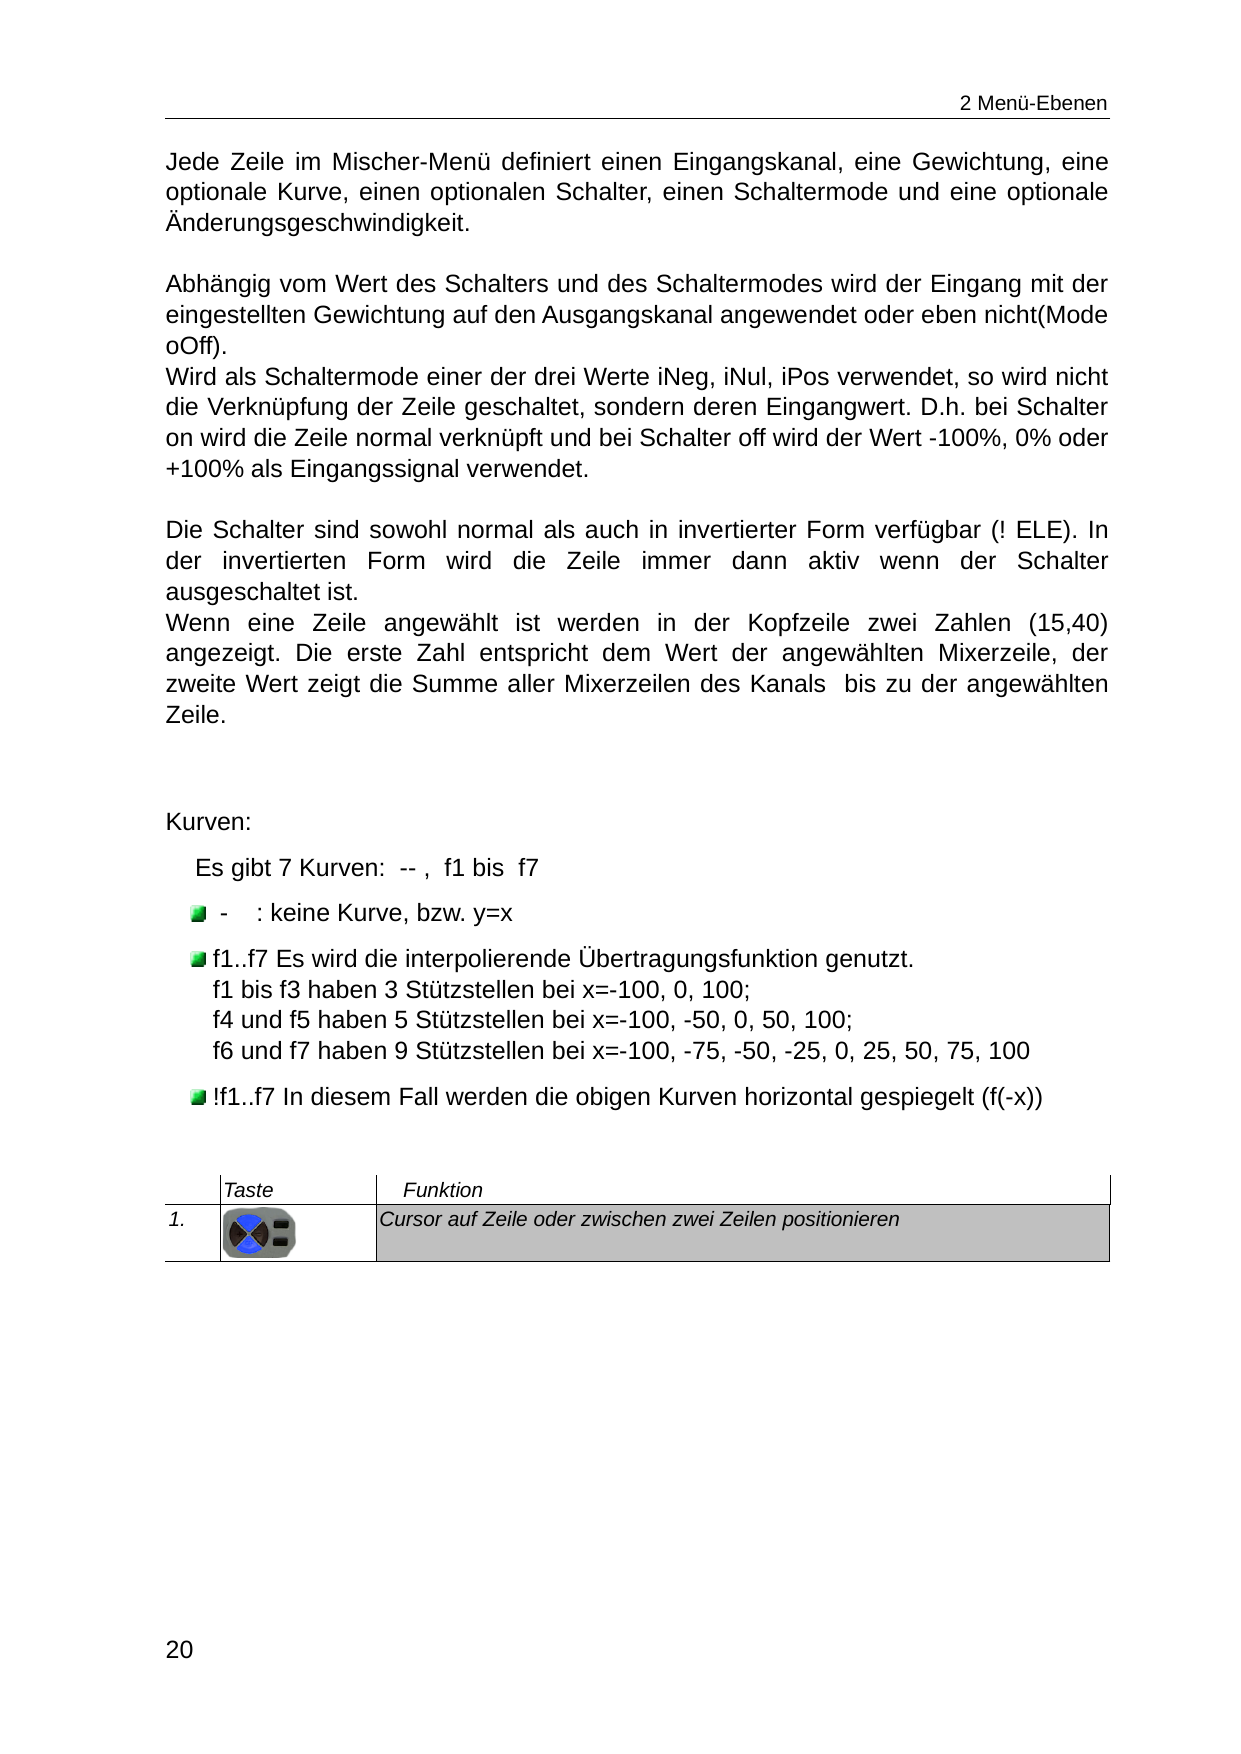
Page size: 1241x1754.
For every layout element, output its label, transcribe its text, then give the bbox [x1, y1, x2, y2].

table_header [165, 1175, 220, 1204]
table_cell 1. [165, 1205, 220, 1261]
text Abhängig vom Wert des Schalters und des Schaltermodes wird der Eingang mit der eingestellten Gewichtung auf den Ausgangskanal angewendet oder eben nicht(Mode oOff). [165, 270, 1110, 360]
table_cell [221, 1205, 376, 1261]
table_header Funktion [377, 1175, 1110, 1204]
picture [190, 905, 206, 922]
list !f1..f7 In diesem Fall werden die obigen Kurven horizontal gespiegelt (f(-x)) [189, 1083, 1110, 1111]
picture [190, 1089, 206, 1105]
list f1..f7 Es wird die interpolierende Übertragungsfunktion genutzt. f1 bis f3 haben 3 Stützstellen bei x=-100, 0, 100; f4 und f5 haben 5 Stützstellen bei x=-100, -50, 0, 50, 100; f6 und f7 haben 9 Stützstellen bei x=-100, -75, -50, -25, 0, 25, 50, 75, 100 [189, 945, 1110, 1065]
text Wird als Schaltermode einer der drei Werte iNeg, iNul, iPos verwendet, so wird nicht die Verknüpfung der Zeile geschaltet, sondern deren Eingangwert. D.h. bei Schalter on wird die Zeile normal verknüpft und bei Schalter off wird der Wert -100%, 0% oder +100% als Eingangssignal verwendet. [165, 363, 1110, 483]
text Kurven: [165, 808, 1110, 836]
text Wenn eine Zeile angewählt ist werden in der Kopfzeile zwei Zahlen (15,40) angezeigt. Die erste Zahl entspricht dem Wert der angewählten Mixerzeile, der zweite Wert zeigt die Summe aller Mixerzeilen des Kanals bis zu der angewählten Zeile. [165, 608, 1110, 729]
picture [190, 951, 206, 967]
table_header Taste [221, 1175, 376, 1204]
picture [222, 1207, 297, 1258]
text Jede Zeile im Mischer-Menü definiert einen Eingangskanal, eine Gewichtung, eine optionale Kurve, einen optionalen Schalter, einen Schaltermode und eine optionale Änderungsgeschwindigkeit. [165, 147, 1110, 237]
text Die Schalter sind sowohl normal als auch in invertierter Form verfügbar (! ELE). In der invertierten Form wird die Zeile immer dann aktiv wenn der Schalter ausgeschaltet ist. [165, 516, 1110, 606]
text Es gibt 7 Kurven: -- , f1 bis f7 [165, 853, 1110, 882]
table_cell Cursor auf Zeile oder zwischen zwei Zeilen positionieren [377, 1205, 1109, 1261]
list - : keine Kurve, bzw. y=x [189, 899, 1110, 927]
